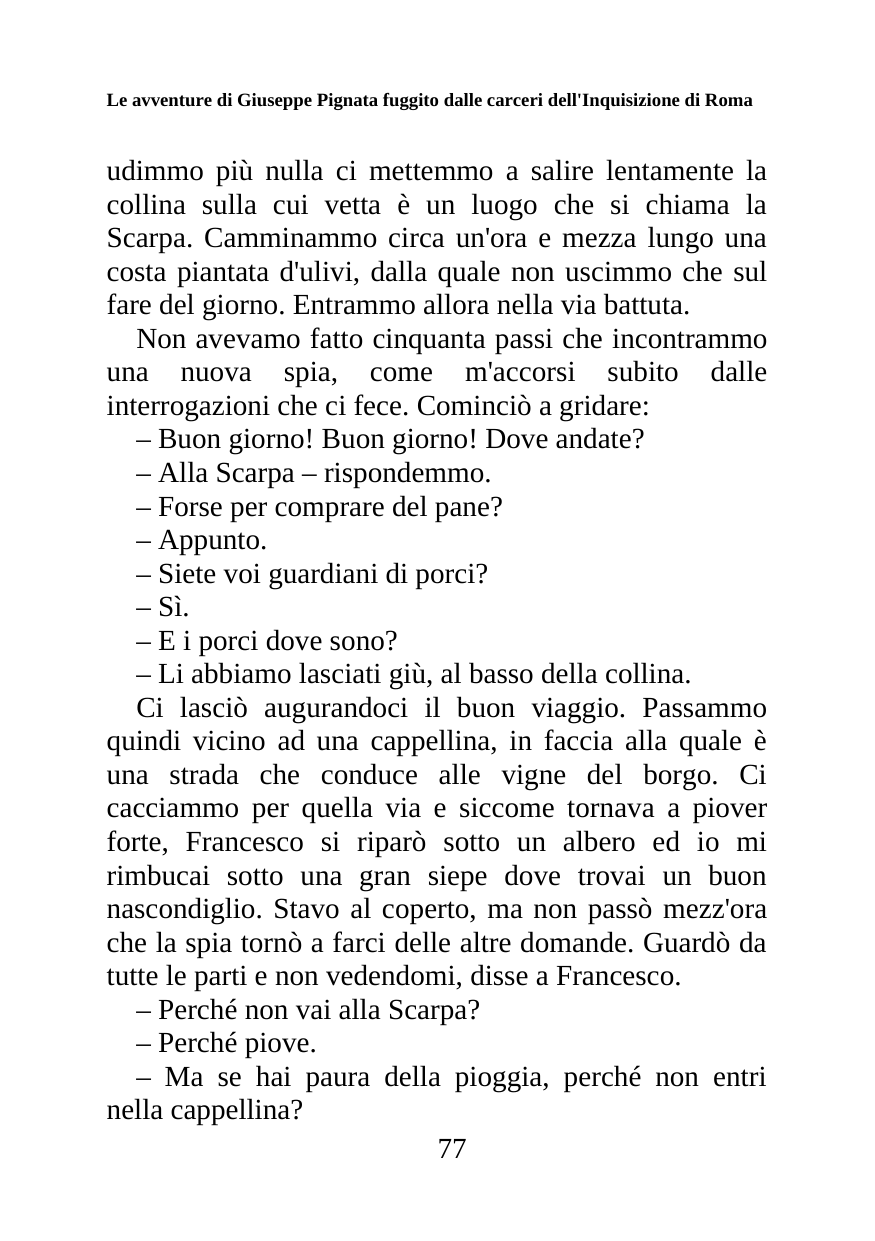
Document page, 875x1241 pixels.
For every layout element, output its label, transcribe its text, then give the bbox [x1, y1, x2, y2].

text – Appunto. [106, 522, 768, 556]
text – Forse per comprare del pane? [106, 489, 768, 522]
text Ci lasciò augurandoci il buon viaggio. Passammo quindi vicino ad una cappellina, in faccia alla quale è una strada che conduce alle vigne del borgo. Ci cacciammo per quella via e siccome tornava a piover forte, Francesco si riparò sotto un albero ed io mi rimbucai sotto una gran siepe dove trovai un buon nascondiglio. Stavo al coperto, ma non passò mezz'ora che la spia tornò a farci delle altre domande. Guardò da tutte le parti e non vedendomi, disse a Francesco. [106, 690, 768, 992]
text – Sì. [106, 589, 768, 623]
text udimmo più nulla ci mettemmo a salire lentamente la collina sulla cui vetta è un luogo che si chiama la Scarpa. Camminammo circa un'ora e mezza lungo una costa piantata d'ulivi, dalla quale non uscimmo che sul fare del giorno. Entrammo allora nella via battuta. [106, 153, 768, 321]
text – Ma se hai paura della pioggia, perché non entri nella cappellina? [106, 1059, 768, 1126]
text – Buon giorno! Buon giorno! Dove andate? [106, 422, 768, 455]
text – Perché piove. [106, 1025, 768, 1059]
text – E i porci dove sono? [106, 623, 768, 656]
text – Siete voi guardiani di porci? [106, 556, 768, 589]
text – Alla Scarpa – rispondemmo. [106, 455, 768, 489]
text – Perché non vai alla Scarpa? [106, 992, 768, 1025]
text Non avevamo fatto cinquanta passi che incontrammo una nuova spia, come m'accorsi subito dalle interrogazioni che ci fece. Cominciò a gridare: [106, 321, 768, 422]
text – Li abbiamo lasciati giù, al basso della collina. [106, 656, 768, 690]
